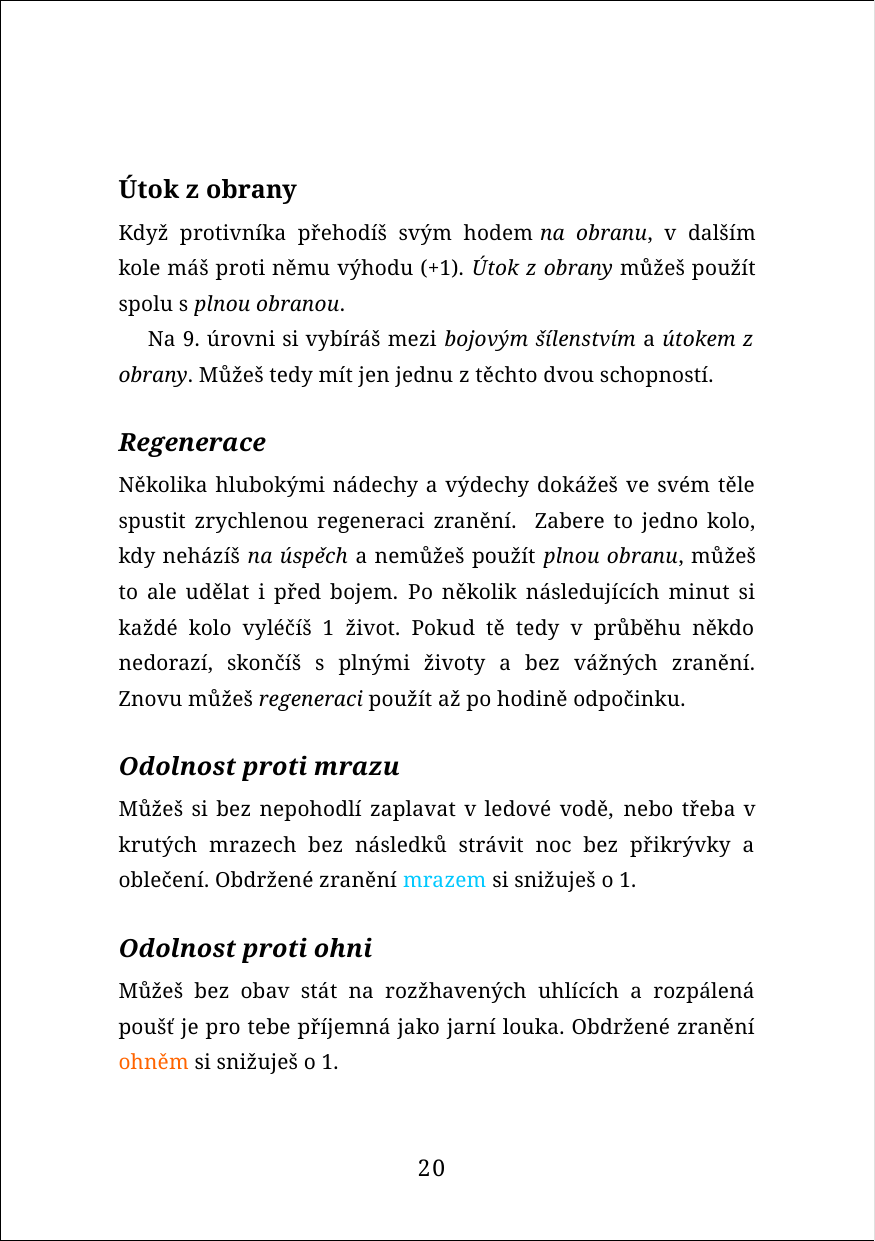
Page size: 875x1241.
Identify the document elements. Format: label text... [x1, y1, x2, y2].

text Můžeš si bez nepohodlí zaplavat v ledové vodě, nebo třeba v krutých mrazech bez následků strávit noc bez přikrývky a oblečení. Obdržené zranění mrazem si snižuješ o 1. [118, 794, 756, 894]
text Několika hlubokými nádechy a výdechy dokážeš ve svém těle spustit zrychlenou regeneraci zranění. Zabere to jedno kolo, kdy neházíš na úspěch a nemůžeš použít plnou obranu, můžeš to ale udělat i před bojem. Po několik následujících minut si každé kolo vyléčíš 1 život. Pokud tě tedy v průběhu někdo nedorazí, skončíš s plnými životy a bez vážných zranění. Znovu můžeš regeneraci použít až po hodině odpočinku. [118, 471, 756, 712]
subtitle Regenerace [118, 425, 756, 459]
text Když protivníka přehodíš svým hodem na obranu, v dalším kole máš proti němu výhodu (+1). Útok z obrany můžeš použít spolu s plnou obranou. Na 9. úrovni si vybíráš mezi bojovým šílenstvím a útokem z obrany. Můžeš tedy mít jen jednu z těchto dvou schopností. [118, 218, 756, 388]
subtitle Odolnost proti ohni [118, 931, 756, 964]
subtitle Odolnost proti mrazu [118, 749, 756, 783]
text Můžeš bez obav stát na rozžhavených uhlících a rozpálená poušť je pro tebe příjemná jako jarní louka. Obdržené zranění ohněm si snižuješ o 1. [118, 976, 756, 1076]
subtitle Útok z obrany [118, 172, 756, 206]
